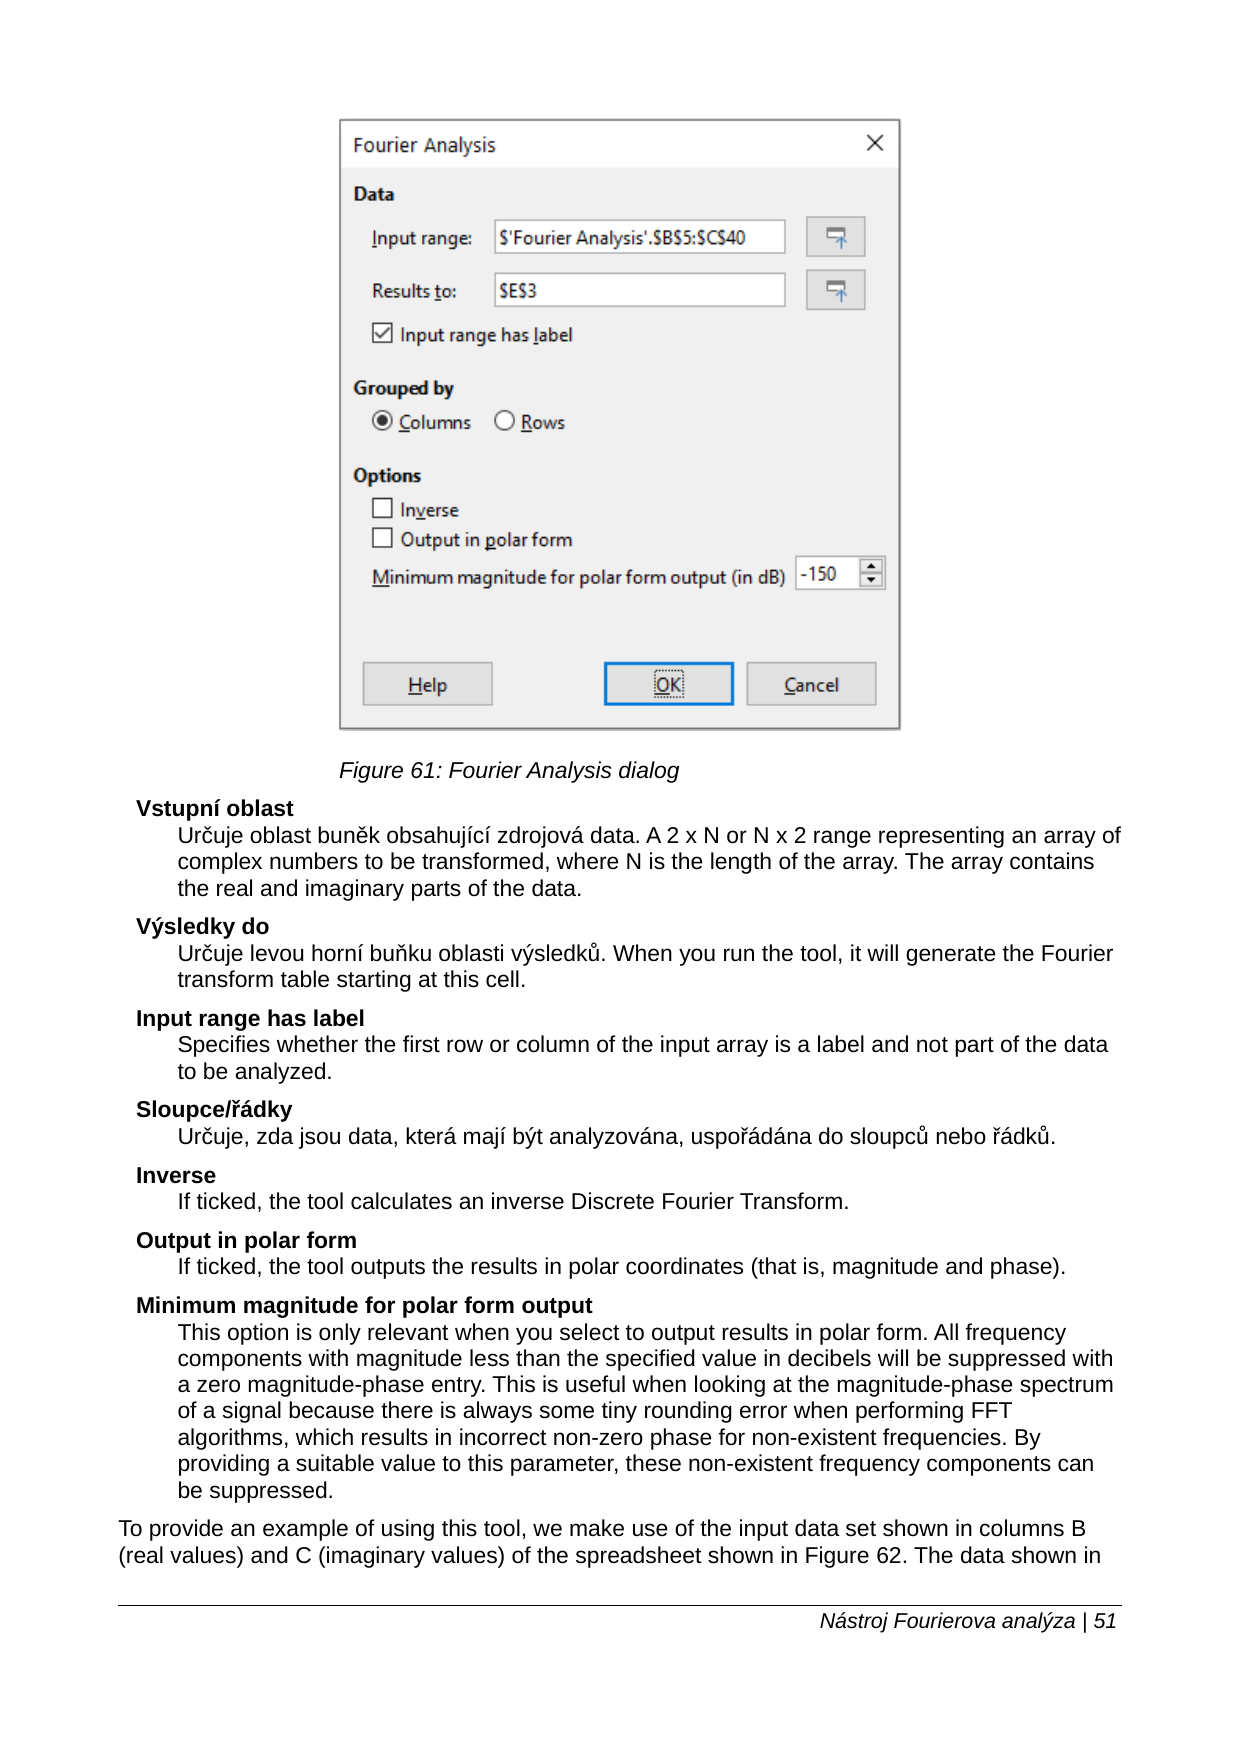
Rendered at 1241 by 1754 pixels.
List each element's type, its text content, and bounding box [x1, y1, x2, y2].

text Určuje oblast buněk obsahující zdrojová data. A 2 x N or N x 2 range representing an array of complex numbers to be transformed, where N is the length of the array. The array contains the real and imaginary parts of the data. [177, 822, 1122, 901]
text Určuje, zda jsou data, která mají být analyzována, uspořádána do sloupců nebo řádků. [177, 1123, 1122, 1149]
text Specifies whether the first row or column of the input array is a label and not part of the data to be analyzed. [177, 1031, 1122, 1084]
text Inverse [136, 1162, 1122, 1188]
text Output in polar form [136, 1227, 1122, 1253]
text Sloupce/řádky [136, 1096, 1122, 1123]
text To provide an example of using this tool, we make use of the input data set shown in columns B (real values) and C (imaginary values) of the spreadsheet shown in Figure 62. The data shown in [118, 1515, 1122, 1568]
text If ticked, the tool outputs the results in polar coordinates (that is, magnitude and phase). [177, 1253, 1122, 1279]
text If ticked, the tool calculates an inverse Discrete Fourier Transform. [177, 1188, 1122, 1214]
picture [338, 118, 902, 731]
text Input range has label [136, 1005, 1122, 1031]
text Minimum magnitude for polar form output [136, 1292, 1122, 1318]
text This option is only relevant when you select to output results in polar form. All frequency components with magnitude less than the specified value in decibels will be suppressed with a zero magnitude-phase entry. This is useful when looking at the magnitude-phase spectrum of a signal because there is always some tiny rounding error when performing FFT algorithms, which results in incorrect non-zero phase for non-existent frequencies. By providing a suitable value to this parameter, these non-existent frequency components can be suppressed. [177, 1318, 1122, 1503]
text Určuje levou horní buňku oblasti výsledků. When you run the tool, it will generate the Fourier transform table starting at this cell. [177, 940, 1122, 992]
text Figure 61: Fourier Analysis dialog [339, 731, 901, 783]
text Výsledky do [136, 913, 1122, 940]
text Vstupní oblast [136, 795, 1122, 822]
